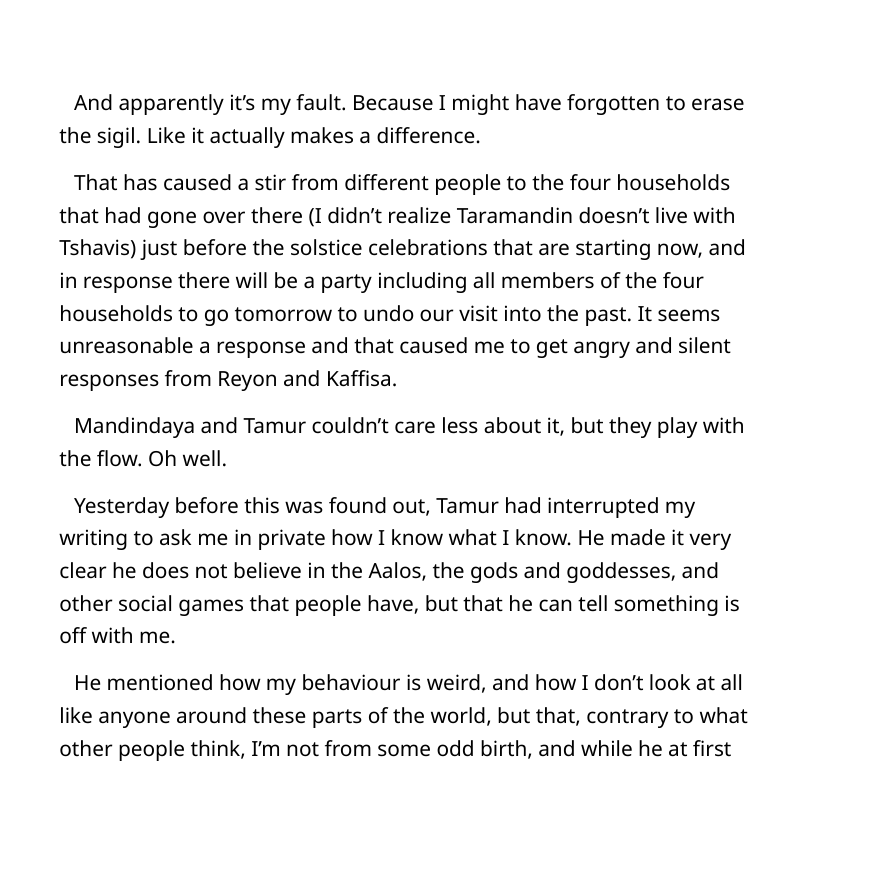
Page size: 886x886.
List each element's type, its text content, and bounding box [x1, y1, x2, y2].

text And apparently it’s my fault. Because I might have forgotten to erase the sigil. Like it actually makes a difference. [59, 88, 768, 149]
text That has caused a stir from different people to the four households that had gone over there (I didn’t realize Taramandin doesn’t live with Tshavis) just before the solstice celebrations that are starting now, and in response there will be a party including all members of the four households to go tomorrow to undo our visit into the past. It seems unreasonable a response and that caused me to get angry and silent responses from Reyon and Kaffisa. [59, 168, 768, 392]
text Mandindaya and Tamur couldn’t care less about it, but they play with the flow. Oh well. [59, 411, 768, 472]
text He mentioned how my behaviour is weird, and how I don’t look at all like anyone around these parts of the world, but that, contrary to what other people think, I’m not from some odd birth, and while he at first [59, 668, 768, 762]
text Yesterday before this was found out, Tamur had interrupted my writing to ask me in private how I know what I know. He made it very clear he does not believe in the Aalos, the gods and goddesses, and other social games that people have, but that he can tell something is off with me. [59, 491, 768, 650]
